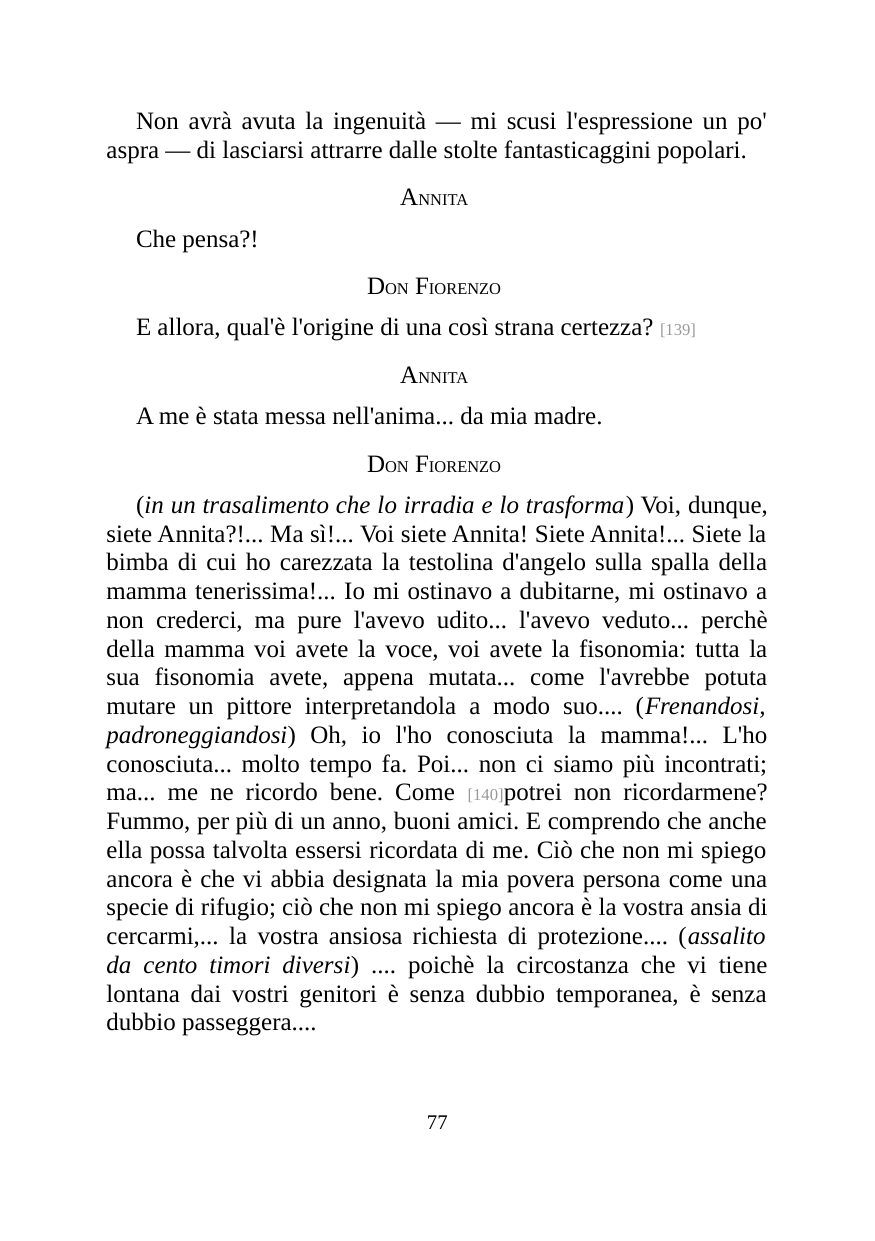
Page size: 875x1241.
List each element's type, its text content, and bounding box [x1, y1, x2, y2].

text (in un trasalimento che lo irradia e lo trasforma) Voi, dunque, siete Annita?!... Ma sì!... Voi siete Annita! Siete Annita!... Siete la bimba di cui ho carezzata la testolina d'angelo sulla spalla della mamma tenerissima!... Io mi ostinavo a dubitarne, mi ostinavo a non crederci, ma pure l'avevo udito... l'avevo veduto... perchè della mamma voi avete la voce, voi avete la fisonomia: tutta la sua fisonomia avete, appena mutata... come l'avrebbe potuta mutare un pittore interpretandola a modo suo.... (Frenandosi, padroneggiandosi) Oh, io l'ho conosciuta la mamma!... L'ho conosciuta... molto tempo fa. Poi... non ci siamo più incontrati; ma... me ne ricordo bene. Come [140]potrei non ricordarmene? Fummo, per più di un anno, buoni amici. E comprendo che anche ella possa talvolta essersi ricordata di me. Ciò che non mi spiego ancora è che vi abbia designata la mia povera persona come una specie di rifugio; ciò che non mi spiego ancora è la vostra ansia di cercarmi,... la vostra ansiosa richiesta di protezione.... (assalito da cento timori diversi) .... poichè la circostanza che vi tiene lontana dai vostri genitori è senza dubbio temporanea, è senza dubbio passeggera.... [106, 490, 768, 1036]
text Non avrà avuta la ingenuità ― mi scusi l'espressione un po' aspra ― di lasciarsi attrarre dalle stolte fantasticaggini popolari. [106, 106, 768, 164]
text Don Fiorenzo [106, 449, 768, 477]
text Annita [106, 182, 768, 211]
text E allora, qual'è l'origine di una così strana certezza? [139] [106, 312, 768, 341]
text Annita [106, 360, 768, 389]
text Che pensa?! [106, 224, 768, 252]
text A me è stata messa nell'anima... da mia madre. [106, 401, 768, 430]
text Don Fiorenzo [106, 271, 768, 300]
